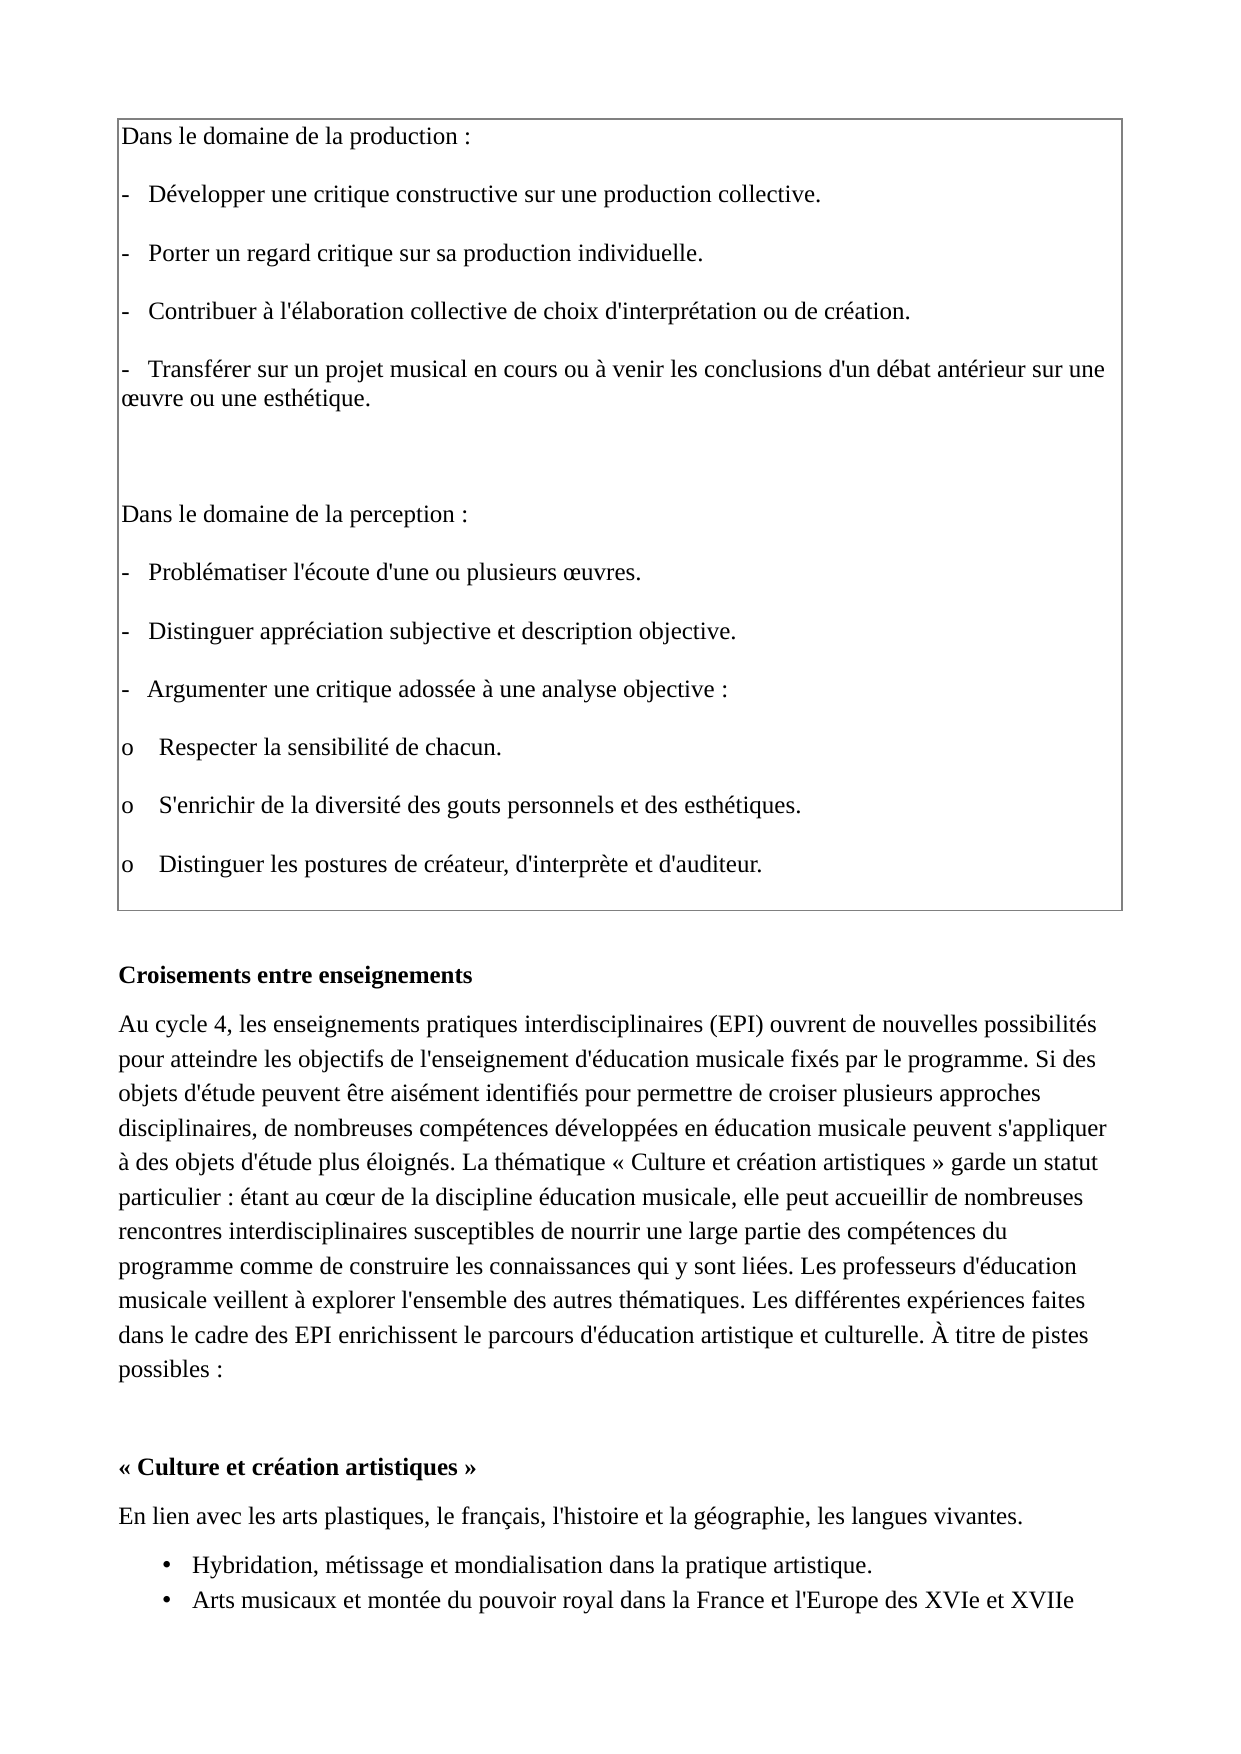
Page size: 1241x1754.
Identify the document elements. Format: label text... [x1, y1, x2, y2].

list Hybridation, métissage et mondialisation dans la pratique artistique. [162, 1551, 1122, 1579]
table_cell Dans le domaine de la production : - Développer une critique constructive sur une production collective. - Porter un regard critique sur sa production individuelle. - Contribuer à l'élaboration collective de choix d'interprétation ou de création. - Transférer sur un projet musical en cours ou à venir les conclusions d'un débat antérieur sur une œuvre ou une esthétique. Dans le domaine de la perception : - Problématiser l'écoute d'une ou plusieurs œuvres. - Distinguer appréciation subjective et description objective. - Argumenter une critique adossée à une analyse objective : o Respecter la sensibilité de chacun. o S'enrichir de la diversité des gouts personnels et des esthétiques. o Distinguer les postures de créateur, d'interprète et d'auditeur. [119, 120, 1121, 910]
text Croisements entre enseignements [118, 960, 1122, 989]
text Au cycle 4, les enseignements pratiques interdisciplinaires (EPI) ouvrent de nouvelles possibilités pour atteindre les objectifs de l'enseignement d'éducation musicale fixés par le programme. Si des objets d'étude peuvent être aisément identifiés pour permettre de croiser plusieurs approches disciplinaires, de nombreuses compétences développées en éducation musicale peuvent s'appliquer à des objets d'étude plus éloignés. La thématique « Culture et création artistiques » garde un statut particulier : étant au cœur de la discipline éducation musicale, elle peut accueillir de nombreuses rencontres interdisciplinaires susceptibles de nourrir une large partie des compétences du programme comme de construire les connaissances qui y sont liées. Les professeurs d'éducation musicale veillent à explorer l'ensemble des autres thématiques. Les différentes expériences faites dans le cadre des EPI enrichissent le parcours d'éducation artistique et culturelle. À titre de pistes possibles : [118, 1009, 1122, 1383]
text « Culture et création artistiques » [118, 1452, 1122, 1481]
text En lien avec les arts plastiques, le français, l'histoire et la géographie, les langues vivantes. [118, 1501, 1122, 1530]
list Arts musicaux et montée du pouvoir royal dans la France et l'Europe des XVIe et XVIIe [162, 1585, 1122, 1614]
